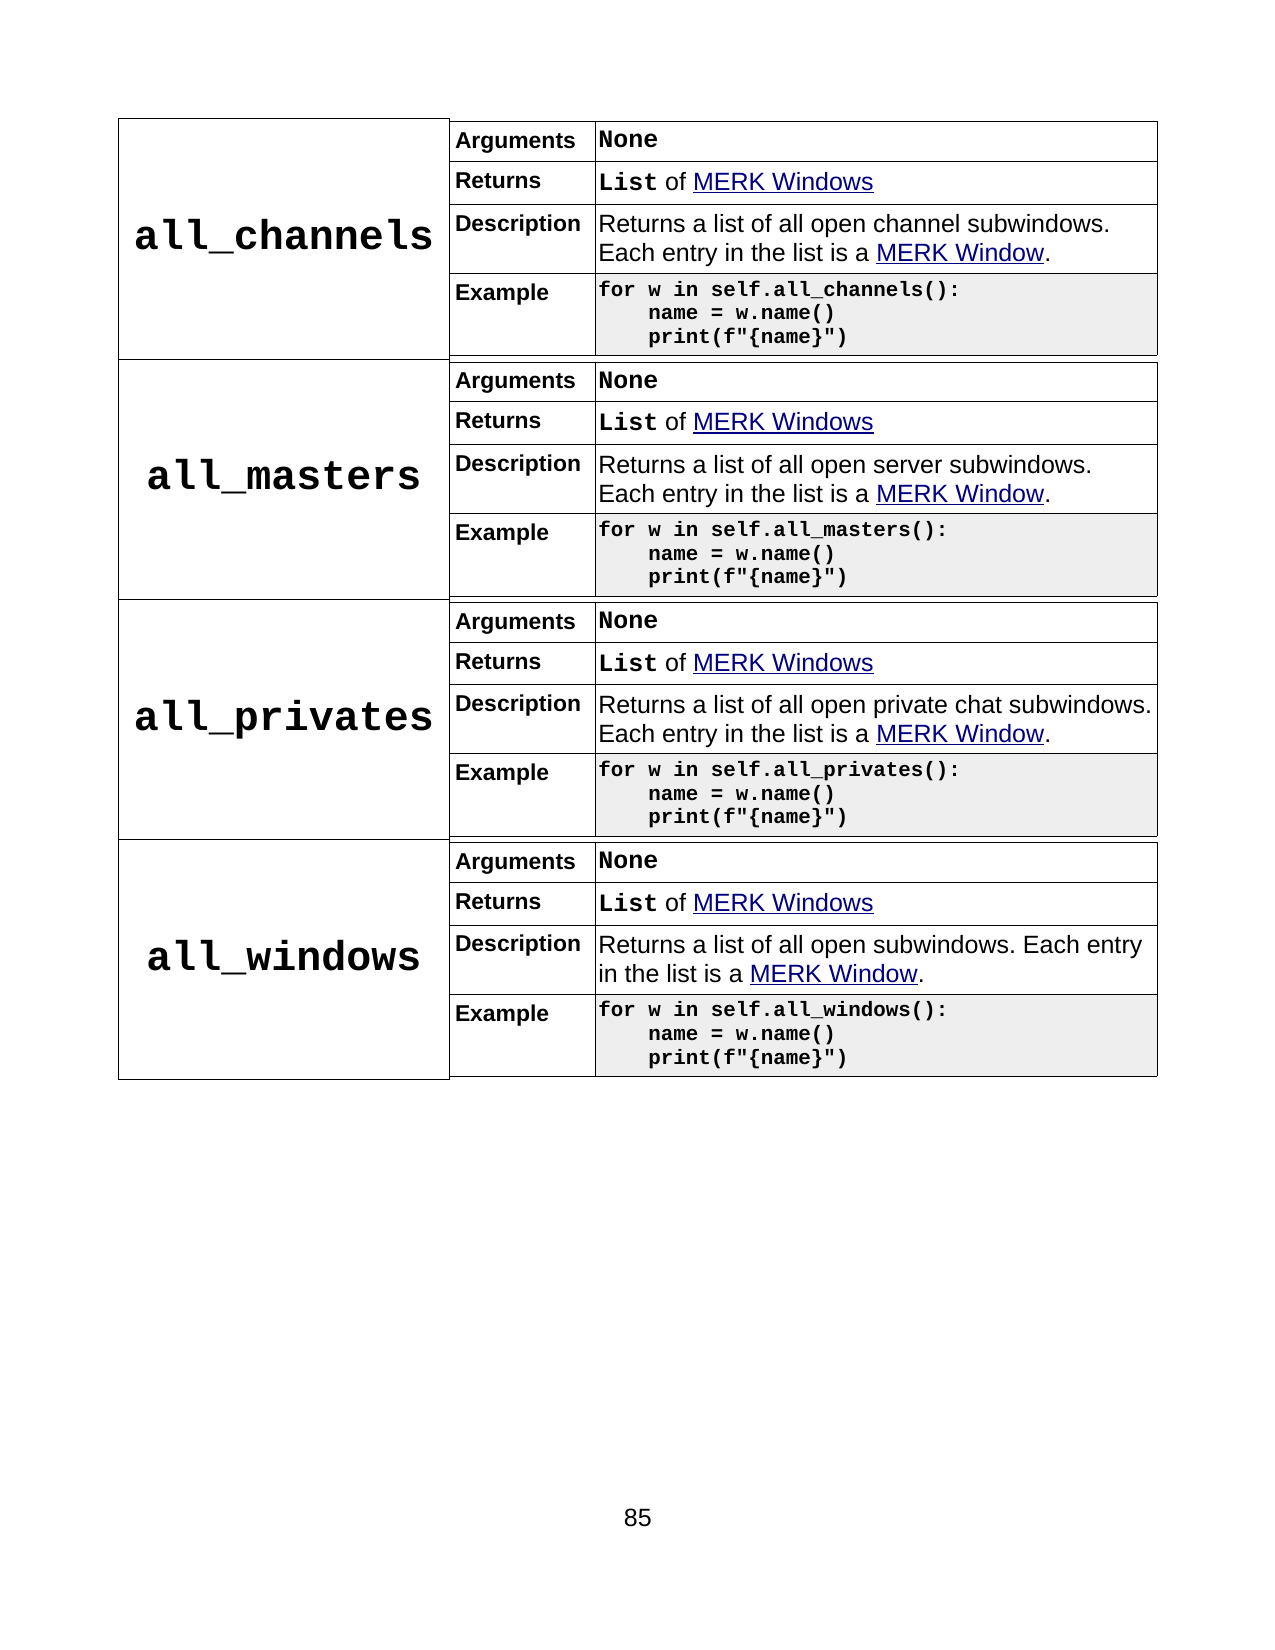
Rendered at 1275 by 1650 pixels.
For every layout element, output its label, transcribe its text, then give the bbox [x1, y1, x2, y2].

table_cell Example [450, 514, 595, 596]
table_cell Returns [450, 402, 595, 444]
table_cell all_channels [119, 119, 449, 358]
table_cell List of MERK Windows [596, 883, 1157, 924]
table_cell Returns [450, 643, 595, 684]
table_header Arguments [450, 603, 595, 642]
table_cell Returns a list of all open server subwindows. Each entry in the list is a MERK Window. [596, 445, 1157, 513]
table_cell Description [450, 926, 595, 994]
table_cell Description [450, 205, 595, 273]
table_cell for w in self.all_privates(): name = w.name() print(f"{name}") [596, 754, 1157, 836]
table_cell all_privates [119, 600, 449, 839]
table_cell Returns a list of all open channel subwindows. Each entry in the list is a MERK Window. [596, 205, 1157, 273]
table_cell List of MERK Windows [596, 643, 1157, 684]
table_cell for w in self.all_windows(): name = w.name() print(f"{name}") [596, 995, 1157, 1076]
table_cell Returns [450, 883, 595, 924]
table_cell Description [450, 445, 595, 513]
table_cell Description [450, 685, 595, 753]
table_header None [596, 603, 1157, 642]
table_header None [596, 363, 1157, 401]
table_cell Returns a list of all open private chat subwindows. Each entry in the list is a MERK Window. [596, 685, 1157, 753]
table_cell Returns a list of all open subwindows. Each entry in the list is a MERK Window. [596, 926, 1157, 994]
table_header Arguments [450, 122, 595, 161]
table_header None [596, 122, 1157, 161]
table_cell for w in self.all_masters(): name = w.name() print(f"{name}") [596, 514, 1157, 596]
table_cell Example [450, 754, 595, 836]
table_header None [596, 843, 1157, 882]
table_cell Returns [450, 162, 595, 204]
table_cell all_masters [119, 360, 449, 599]
table_cell List of MERK Windows [596, 162, 1157, 204]
table_cell Example [450, 995, 595, 1076]
table_header Arguments [450, 363, 595, 401]
table_cell all_windows [119, 840, 449, 1079]
table_cell for w in self.all_channels(): name = w.name() print(f"{name}") [596, 274, 1157, 355]
table_header Arguments [450, 843, 595, 882]
table_cell Example [450, 274, 595, 355]
table_cell List of MERK Windows [596, 402, 1157, 444]
